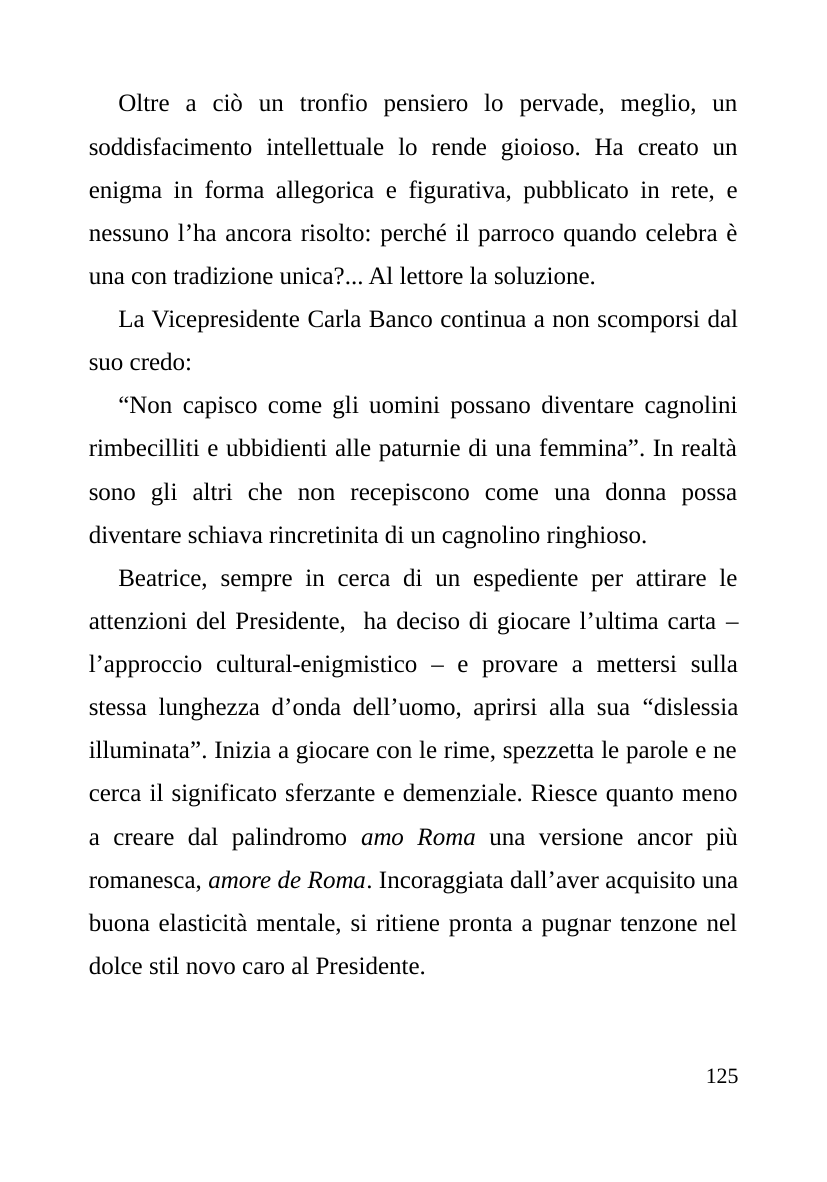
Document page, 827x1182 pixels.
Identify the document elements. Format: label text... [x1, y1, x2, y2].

text Beatrice, sempre in cerca di un espediente per attirare le attenzioni del Presidente, ha deciso di giocare l’ultima carta ‒ l’approccio cultural-enigmistico ‒ e provare a mettersi sulla stessa lunghezza d’onda dell’uomo, aprirsi alla sua “dislessia illuminata”. Inizia a giocare con le rime, spezzetta le parole e ne cerca il significato sferzante e demenziale. Riesce quanto meno a creare dal palindromo amo Roma una versione ancor più romanesca, amore de Roma. Incoraggiata dall’aver acquisito una buona elasticità mentale, si ritiene pronta a pugnar tenzone nel dolce stil novo caro al Presidente. [88, 563, 738, 980]
text Oltre a ciò un tronfio pensiero lo pervade, meglio, un soddisfacimento intellettuale lo rende gioioso. Ha creato un enigma in forma allegorica e figurativa, pubblicato in rete, e nessuno l’ha ancora risolto: perché il parroco quando celebra è una con tradizione unica?... Al lettore la soluzione. [88, 88, 738, 290]
text “Non capisco come gli uomini possano diventare cagnolini rimbecilliti e ubbidienti alle paturnie di una femmina”. In realtà sono gli altri che non recepiscono come una donna possa diventare schiava rincretinita di un cagnolino ringhioso. [88, 390, 738, 548]
text La Vicepresidente Carla Banco continua a non scomporsi dal suo credo: [88, 304, 738, 376]
